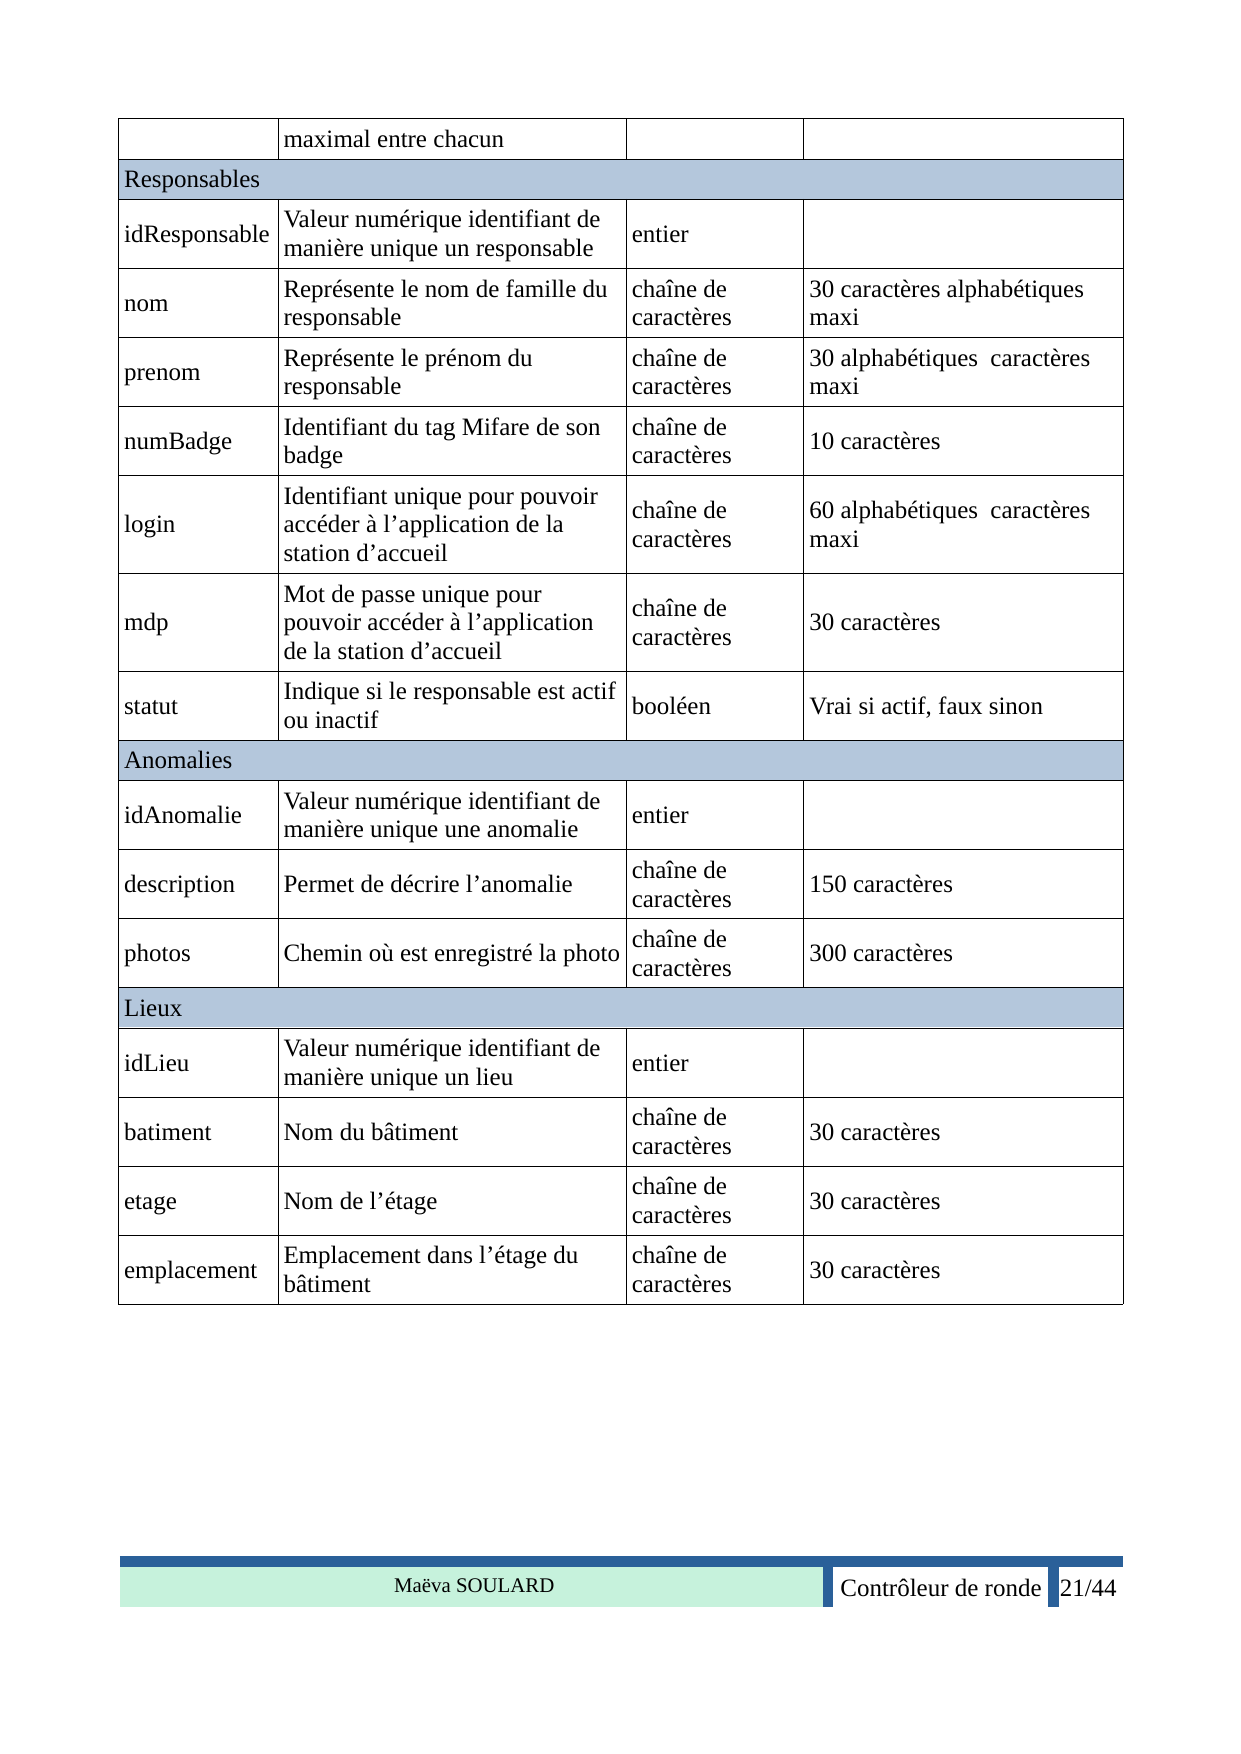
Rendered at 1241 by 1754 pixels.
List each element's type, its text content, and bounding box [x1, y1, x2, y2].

table_cell chaîne de caractères [627, 1098, 803, 1166]
table_cell nom [119, 269, 278, 337]
table_cell Représente le prénom du responsable [279, 338, 626, 406]
table_cell idAnomalie [119, 781, 278, 849]
table_cell mdp [119, 574, 278, 671]
table_cell 150 caractères [804, 850, 1123, 918]
table_cell Mot de passe unique pour pouvoir accéder à l’application de la station d’accueil [279, 574, 626, 671]
table_cell Anomalies [119, 741, 1123, 780]
table_cell Permet de décrire l’anomalie [279, 850, 626, 918]
table_cell 10 caractères [804, 407, 1123, 475]
table_cell Identifiant du tag Mifare de son badge [279, 407, 626, 475]
table_cell 300 caractères [804, 919, 1123, 987]
table_cell chaîne de caractères [627, 407, 803, 475]
table_cell Lieux [119, 988, 1123, 1027]
table_cell 60 alphabétiques caractères maxi [804, 476, 1123, 573]
table_cell batiment [119, 1098, 278, 1166]
table_cell 30 alphabétiques caractères maxi [804, 338, 1123, 406]
table_cell login [119, 476, 278, 573]
table_cell chaîne de caractères [627, 574, 803, 671]
table_cell etage [119, 1167, 278, 1235]
table_cell [119, 119, 278, 158]
table_cell idResponsable [119, 200, 278, 268]
table_cell [804, 1029, 1123, 1097]
table_cell Valeur numérique identifiant de manière unique un responsable [279, 200, 626, 268]
table_cell entier [627, 200, 803, 268]
table_cell [627, 119, 803, 158]
table_cell entier [627, 781, 803, 849]
table_cell Représente le nom de famille du responsable [279, 269, 626, 337]
table_cell idLieu [119, 1029, 278, 1097]
table_cell Vrai si actif, faux sinon [804, 672, 1123, 740]
table_cell [804, 781, 1123, 849]
table_cell Chemin où est enregistré la photo [279, 919, 626, 987]
table_cell photos [119, 919, 278, 987]
table_cell numBadge [119, 407, 278, 475]
table_cell Indique si le responsable est actif ou inactif [279, 672, 626, 740]
table_cell chaîne de caractères [627, 338, 803, 406]
table_cell maximal entre chacun [279, 119, 626, 158]
table_cell chaîne de caractères [627, 269, 803, 337]
table_cell chaîne de caractères [627, 476, 803, 573]
table_cell Identifiant unique pour pouvoir accéder à l’application de la station d’accueil [279, 476, 626, 573]
table_cell prenom [119, 338, 278, 406]
table_cell chaîne de caractères [627, 1236, 803, 1304]
table_cell emplacement [119, 1236, 278, 1304]
table_cell chaîne de caractères [627, 919, 803, 987]
table_cell Responsables [119, 160, 1123, 199]
table_cell 30 caractères [804, 1167, 1123, 1235]
table_cell 30 caractères [804, 574, 1123, 671]
table_cell chaîne de caractères [627, 850, 803, 918]
table_cell description [119, 850, 278, 918]
table_cell [804, 119, 1123, 158]
table_cell Valeur numérique identifiant de manière unique une anomalie [279, 781, 626, 849]
table_cell Nom de l’étage [279, 1167, 626, 1235]
table_cell [804, 200, 1123, 268]
table_cell Emplacement dans l’étage du bâtiment [279, 1236, 626, 1304]
table_cell statut [119, 672, 278, 740]
table_cell 30 caractères alphabétiques maxi [804, 269, 1123, 337]
table_cell booléen [627, 672, 803, 740]
table_cell entier [627, 1029, 803, 1097]
table_cell chaîne de caractères [627, 1167, 803, 1235]
table_cell Valeur numérique identifiant de manière unique un lieu [279, 1029, 626, 1097]
table_cell Nom du bâtiment [279, 1098, 626, 1166]
table_cell 30 caractères [804, 1098, 1123, 1166]
table_cell 30 caractères [804, 1236, 1123, 1304]
